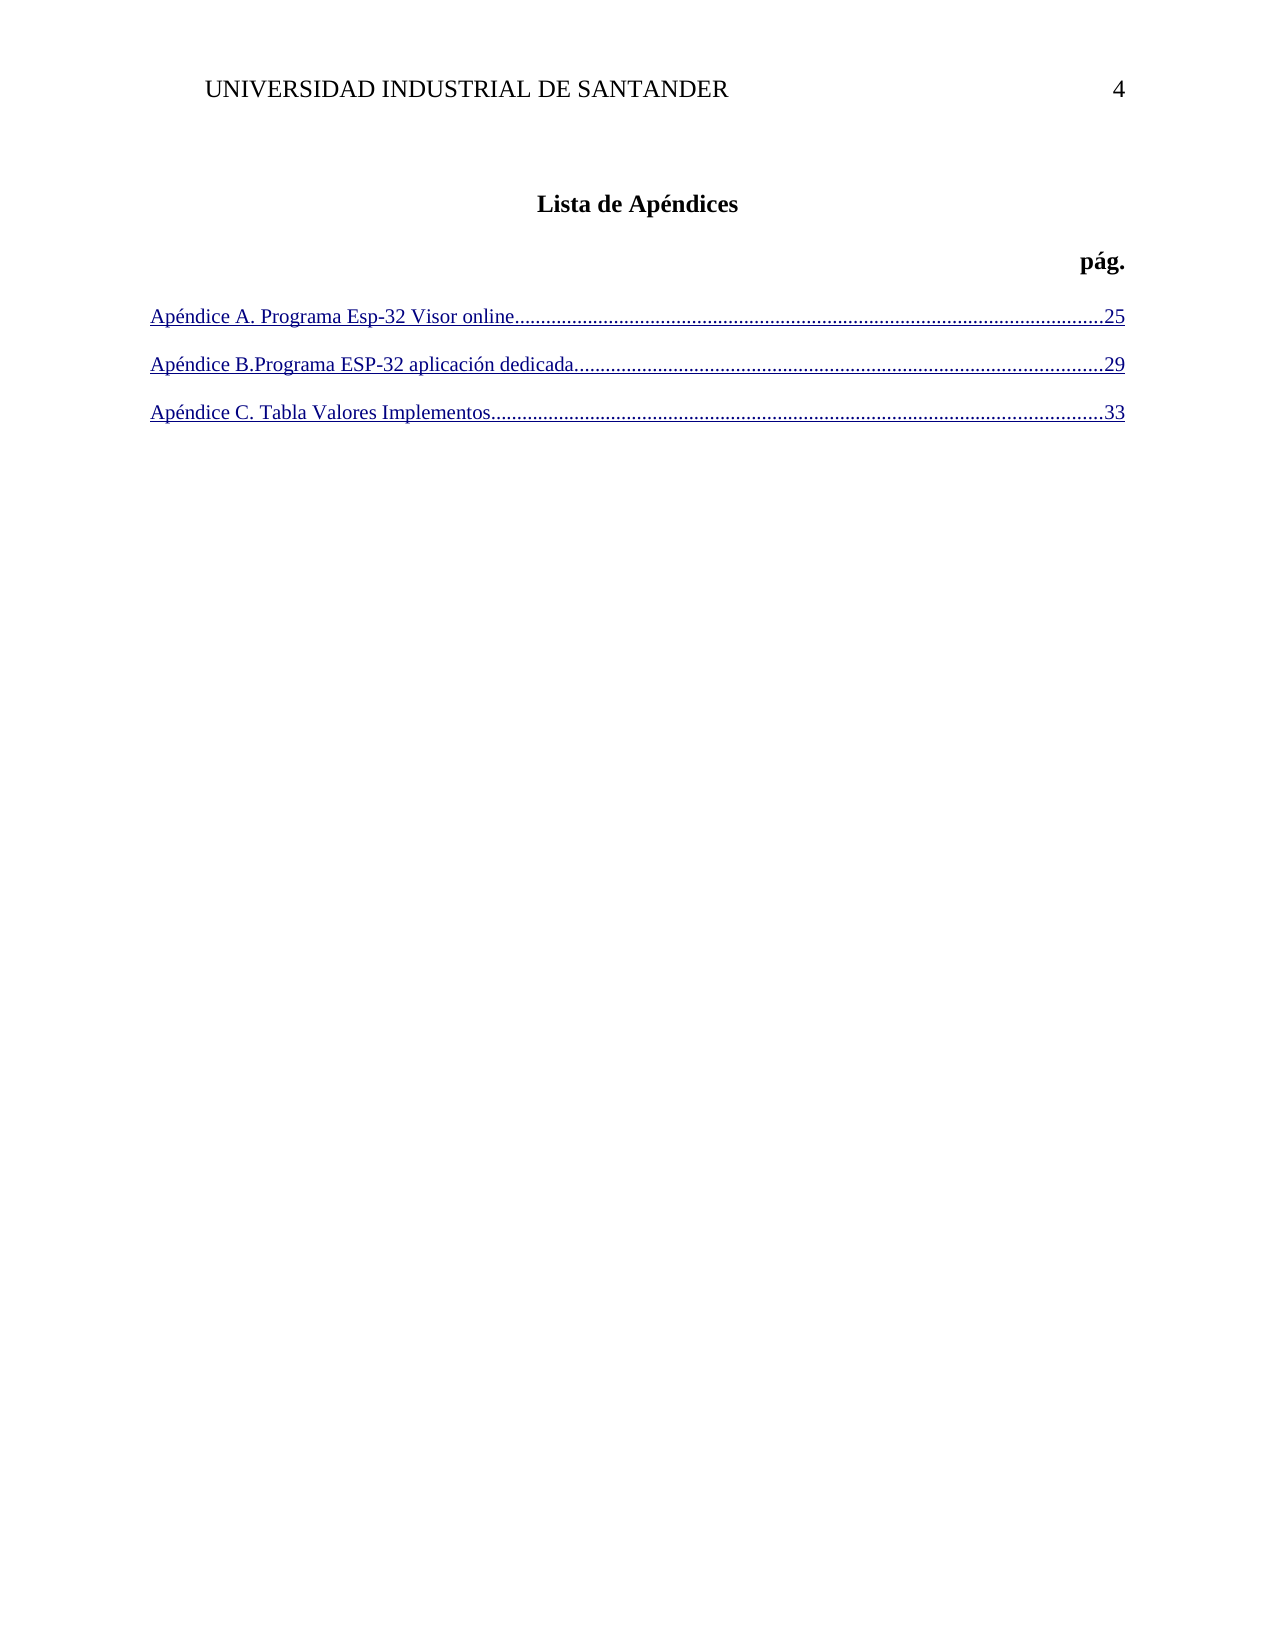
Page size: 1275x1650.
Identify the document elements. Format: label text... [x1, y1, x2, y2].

text Apéndice B.Programa ESP-32 aplicación dedicada. 29 [150, 352, 1125, 373]
text Apéndice A. Programa Esp-32 Visor online 25 [150, 304, 1125, 325]
text Lista de Apéndices [150, 189, 1125, 217]
text Apéndice C. Tabla Valores Implementos. 33 [150, 400, 1125, 421]
text pág. [150, 246, 1125, 275]
